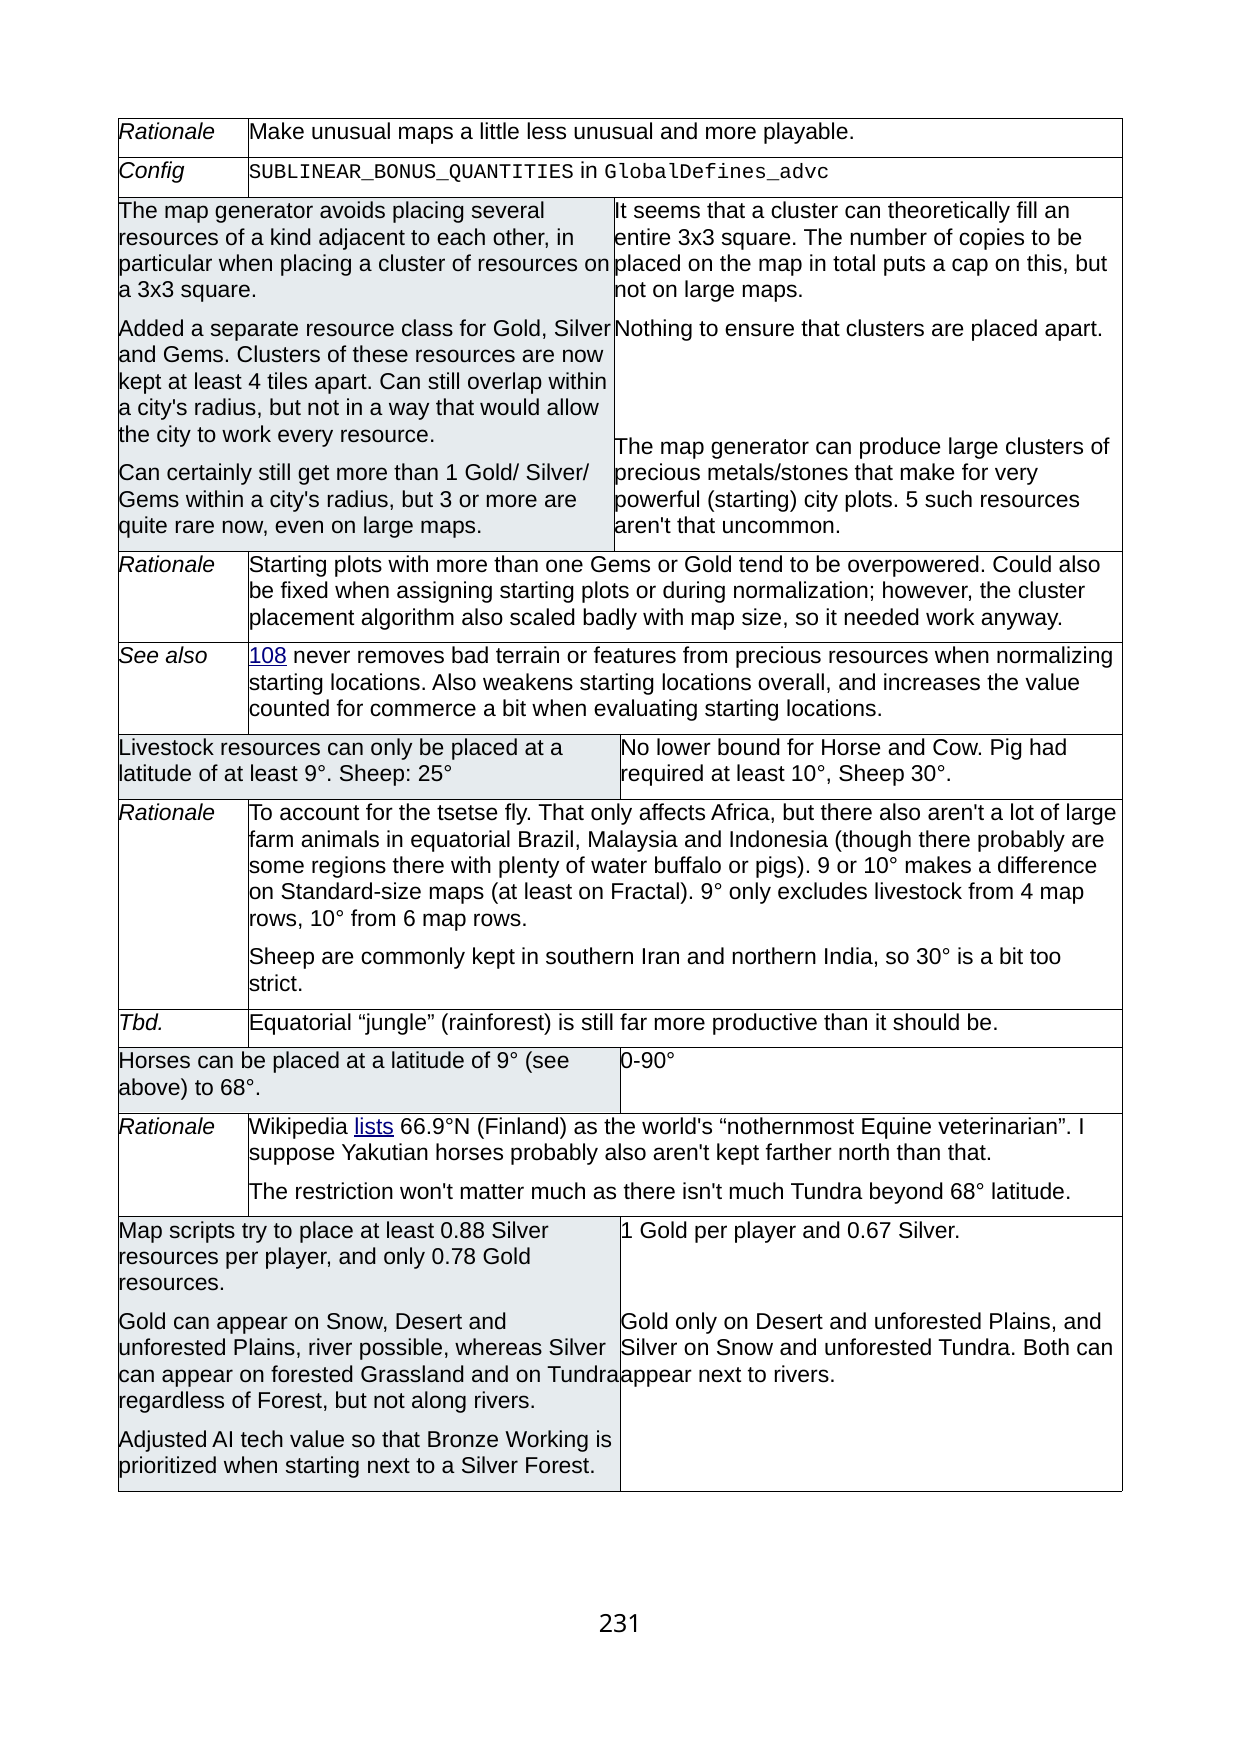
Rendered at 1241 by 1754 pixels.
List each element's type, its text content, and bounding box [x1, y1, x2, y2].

table_cell Config [119, 158, 248, 197]
table_cell Rationale [119, 800, 248, 1008]
table_cell Tbd. [119, 1010, 248, 1047]
table_cell Wikipedia lists 66.9°N (Finland) as the world's “nothernmost Equine veterinarian”. I suppose Yakutian horses probably also aren't kept farther north than that. The restriction won't matter much as there isn't much Tundra beyond 68° latitude. [249, 1114, 1122, 1216]
table_cell No lower bound for Horse and Cow. Pig had required at least 10°, Sheep 30°. [621, 735, 1122, 799]
table_cell Rationale [119, 552, 248, 642]
table_cell Equatorial “jungle” (rainforest) is still far more productive than it should be. [249, 1010, 1122, 1047]
table_cell Rationale [119, 119, 248, 157]
table_cell 1 Gold per player and 0.67 Silver. Gold only on Desert and unforested Plains, and Silver on Snow and unforested Tundra. Both can appear next to rivers. [621, 1217, 1122, 1491]
table_cell SUBLINEAR_BONUS_QUANTITIES in GlobalDefines_advc [249, 158, 1122, 197]
table_cell See also [119, 643, 248, 734]
table_cell Horses can be placed at a latitude of 9° (see above) to 68°. [119, 1048, 620, 1112]
table_cell 108 never removes bad terrain or features from precious resources when normalizing starting locations. Also weakens starting locations overall, and increases the value counted for commerce a bit when evaluating starting locations. [249, 643, 1122, 734]
table_cell It seems that a cluster can theoretically fill an entire 3x3 square. The number of copies to be placed on the map in total puts a cap on this, but not on large maps. Nothing to ensure that clusters are placed apart. The map generator can produce large clusters of precious metals/stones that make for very powerful (starting) city plots. 5 such resources aren't that uncommon. [615, 198, 1122, 551]
table_cell Livestock resources can only be placed at a latitude of at least 9°. Sheep: 25° [119, 735, 620, 799]
table_cell Map scripts try to place at least 0.88 Silver resources per player, and only 0.78 Gold resources. Gold can appear on Snow, Desert and unforested Plains, river possible, whereas Silver can appear on forested Grassland and on Tundra regardless of Forest, but not along rivers. Adjusted AI tech value so that Bronze Working is prioritized when starting next to a Silver Forest. [119, 1217, 620, 1491]
table_cell 0-90° [621, 1048, 1122, 1112]
table_cell The map generator avoids placing several resources of a kind adjacent to each other, in particular when placing a cluster of resources on a 3x3 square. Added a separate resource class for Gold, Silver and Gems. Clusters of these resources are now kept at least 4 tiles apart. Can still overlap within a city's radius, but not in a way that would allow the city to work every resource. Can certainly still get more than 1 Gold/ Silver/ Gems within a city's radius, but 3 or more are quite rare now, even on large maps. [119, 198, 614, 551]
table_cell To account for the tsetse fly. That only affects Africa, but there also aren't a lot of large farm animals in equatorial Brazil, Malaysia and Indonesia (though there probably are some regions there with plenty of water buffalo or pigs). 9 or 10° makes a difference on Standard-size maps (at least on Fractal). 9° only excludes livestock from 4 map rows, 10° from 6 map rows. Sheep are commonly kept in southern Iran and northern India, so 30° is a bit too strict. [249, 800, 1122, 1008]
table_cell Rationale [119, 1114, 248, 1216]
table_cell Make unusual maps a little less unusual and more playable. [249, 119, 1122, 157]
table_cell Starting plots with more than one Gems or Gold tend to be overpowered. Could also be fixed when assigning starting plots or during normalization; however, the cluster placement algorithm also scaled badly with map size, so it needed work anyway. [249, 552, 1122, 642]
